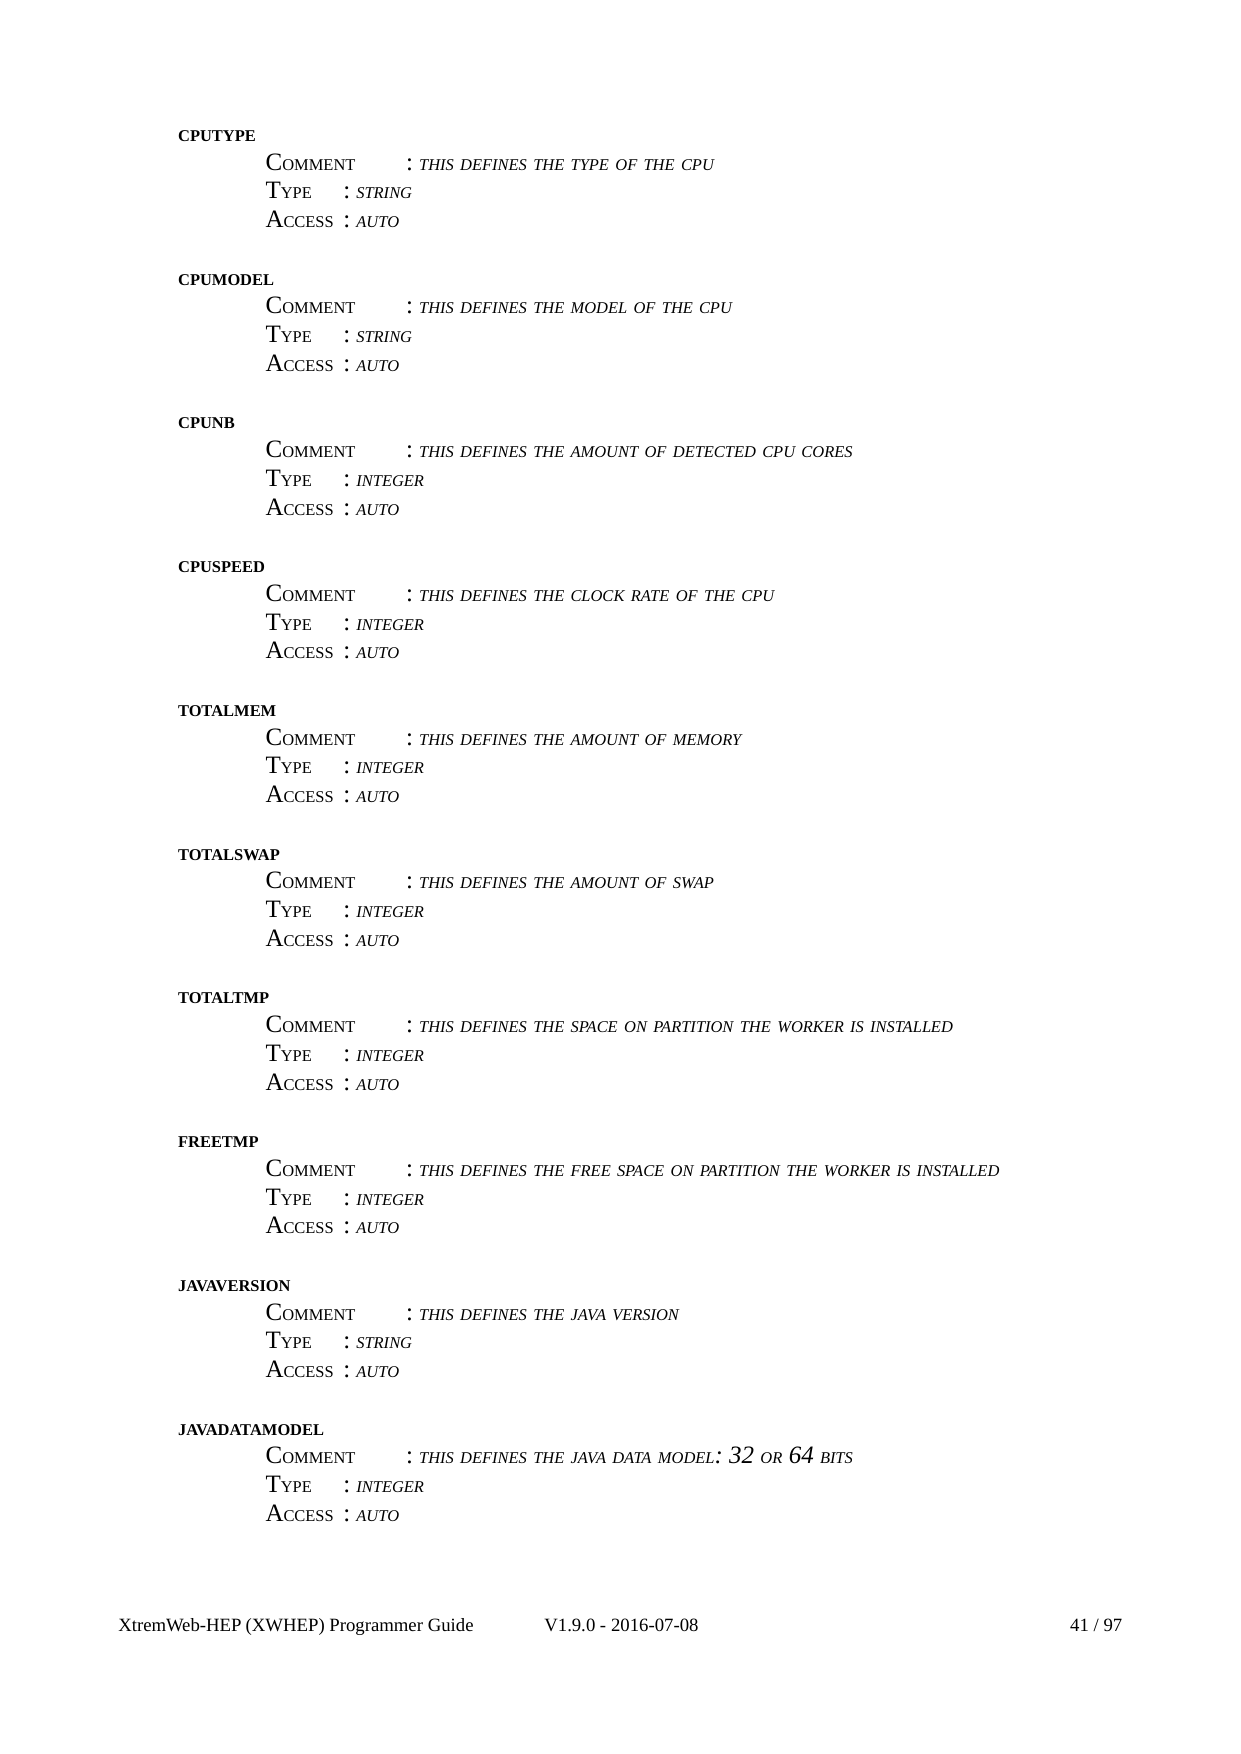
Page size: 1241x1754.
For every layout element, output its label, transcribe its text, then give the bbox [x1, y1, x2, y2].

text Type : integer [265, 463, 1122, 492]
text Access : auto [265, 1211, 1122, 1239]
text Type : integer [265, 894, 1122, 923]
text Access : auto [265, 1354, 1122, 1383]
text totaltmp [178, 981, 1122, 1009]
text Access : auto [265, 923, 1122, 952]
text Comment : this defines the amount of memory [265, 722, 1122, 751]
text Type : string [265, 1326, 1122, 1354]
text Type : integer [265, 1469, 1122, 1498]
text Comment : this defines the amount of swap [265, 866, 1122, 894]
text cputype [178, 118, 1122, 147]
text Type : integer [265, 607, 1122, 636]
text cpunb [178, 406, 1122, 434]
text Comment : this defines the amount of detected cpu cores [265, 434, 1122, 463]
text Comment : this defines the clock rate of the cpu [265, 578, 1122, 607]
text Type : string [265, 319, 1122, 348]
text Comment : this defines the type of the cpu [265, 147, 1122, 176]
text Comment : this defines the model of the cpu [265, 291, 1122, 319]
text cpumodel [178, 262, 1122, 291]
text Type : string [265, 176, 1122, 204]
text Comment : this defines the java data model: 32 or 64 bits [265, 1441, 1122, 1469]
text freetmp [178, 1124, 1122, 1153]
text Access : auto [265, 1498, 1122, 1527]
text totalmem [178, 693, 1122, 722]
text Access : auto [265, 1067, 1122, 1096]
text Comment : this defines the java version [265, 1297, 1122, 1326]
text Type : integer [265, 1038, 1122, 1067]
text Comment : this defines the free space on partition the worker is installed [265, 1153, 1122, 1182]
text Access : auto [265, 492, 1122, 521]
text Comment : this defines the space on partition the worker is installed [265, 1009, 1122, 1038]
text javaversion [178, 1268, 1122, 1297]
text cpuspeed [178, 549, 1122, 578]
text totalswap [178, 837, 1122, 866]
text Type : integer [265, 751, 1122, 779]
text Access : auto [265, 779, 1122, 808]
text Type : integer [265, 1182, 1122, 1211]
text Access : auto [265, 204, 1122, 233]
text Access : auto [265, 348, 1122, 377]
text Access : auto [265, 636, 1122, 664]
text javadatamodel [178, 1412, 1122, 1441]
